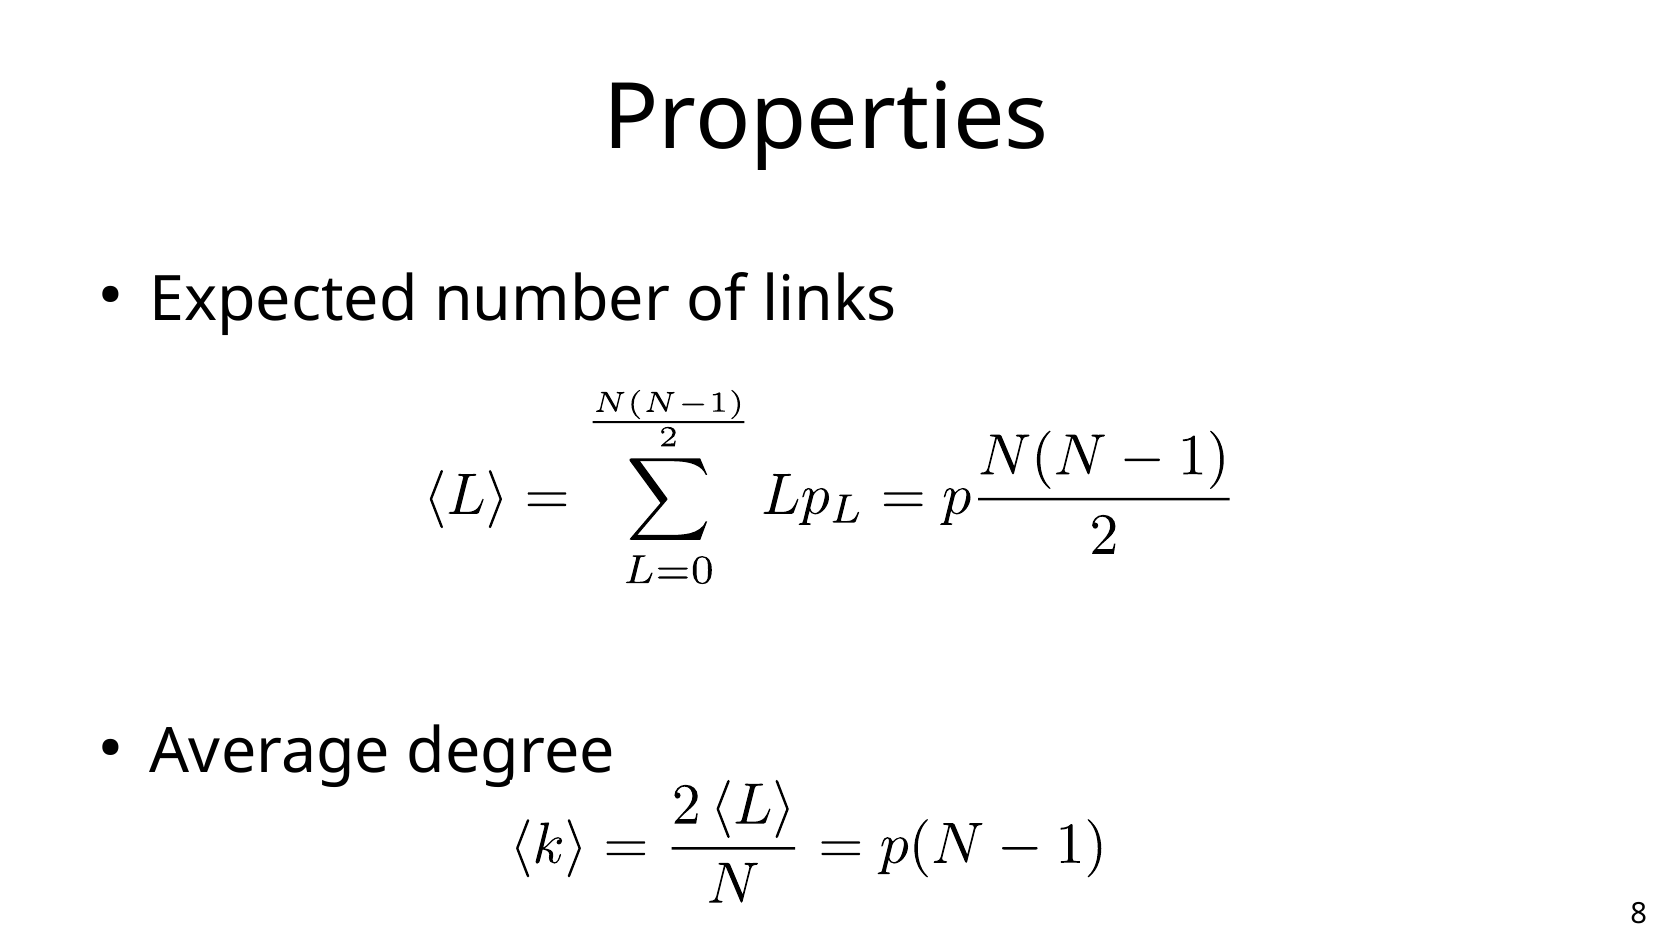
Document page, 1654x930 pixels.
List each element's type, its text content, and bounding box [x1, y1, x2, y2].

title Properties [82, 1, 1571, 225]
list Expected number of links Average degree [82, 252, 1571, 793]
text_box [423, 389, 1230, 585]
text_box [509, 779, 1108, 903]
